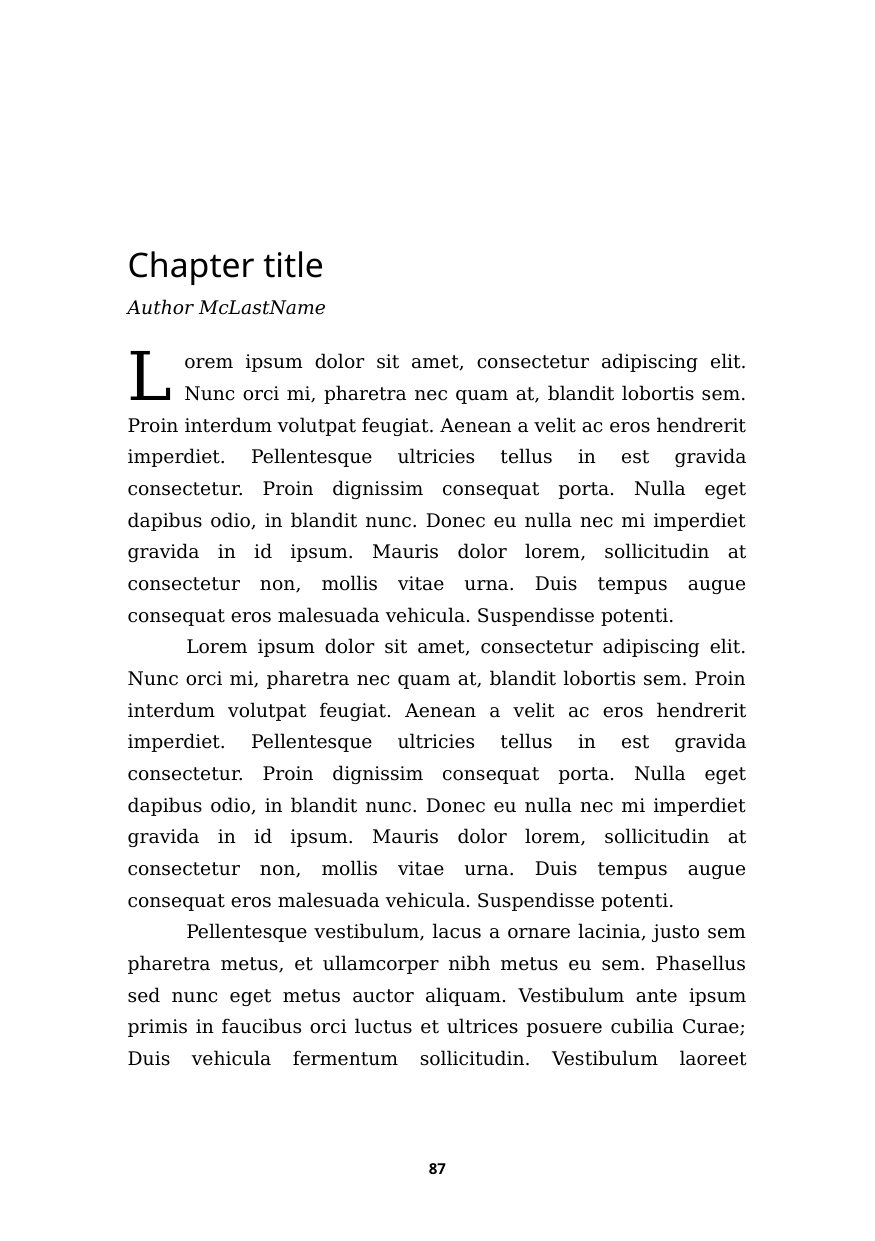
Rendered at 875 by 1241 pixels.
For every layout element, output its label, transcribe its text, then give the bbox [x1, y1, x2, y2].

text Author McLastName [127, 297, 747, 319]
subtitle Chapter title [127, 246, 747, 285]
text Pellentesque vestibulum, lacus a ornare lacinia, justo sem pharetra metus, et ullamcorper nibh metus eu sem. Phasellus sed nunc eget metus auctor aliquam. Vestibulum ante ipsum primis in faucibus orci luctus et ultrices posuere cubilia Curae; Duis vehicula fermentum sollicitudin. Vestibulum laoreet [127, 921, 747, 1070]
text Lorem ipsum dolor sit amet, consectetur adipiscing elit. Nunc orci mi, pharetra nec quam at, blandit lobortis sem. Proin interdum volutpat feugiat. Aenean a velit ac eros hendrerit imperdiet. Pellentesque ultricies tellus in est gravida consectetur. Proin dignissim consequat porta. Nulla eget dapibus odio, in blandit nunc. Donec eu nulla nec mi imperdiet gravida in id ipsum. Mauris dolor lorem, sollicitudin at consectetur non, mollis vitae urna. Duis tempus augue consequat eros malesuada vehicula. Suspendisse potenti. [127, 351, 747, 627]
text Lorem ipsum dolor sit amet, consectetur adipiscing elit. Nunc orci mi, pharetra nec quam at, blandit lobortis sem. Proin interdum volutpat feugiat. Aenean a velit ac eros hendrerit imperdiet. Pellentesque ultricies tellus in est gravida consectetur. Proin dignissim consequat porta. Nulla eget dapibus odio, in blandit nunc. Donec eu nulla nec mi imperdiet gravida in id ipsum. Mauris dolor lorem, sollicitudin at consectetur non, mollis vitae urna. Duis tempus augue consequat eros malesuada vehicula. Suspendisse potenti. [127, 636, 747, 912]
